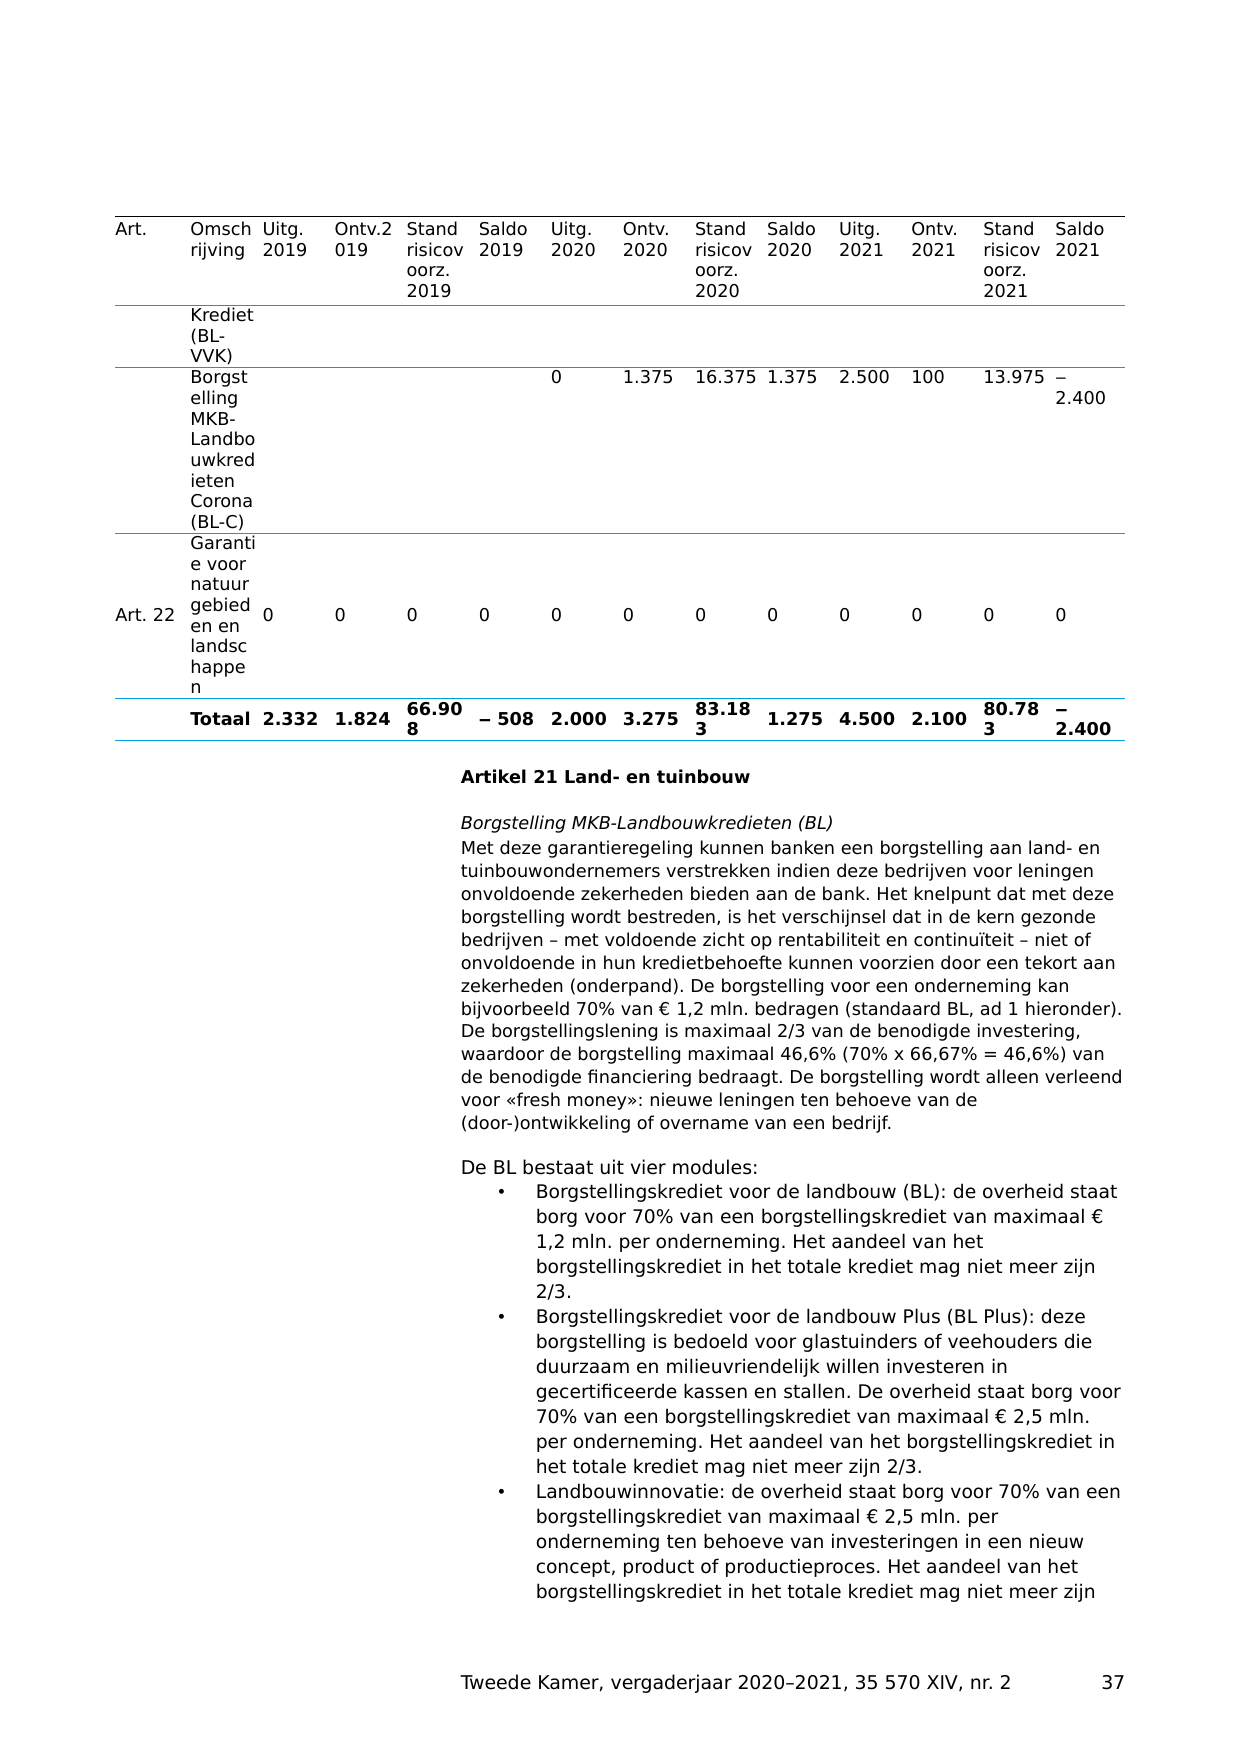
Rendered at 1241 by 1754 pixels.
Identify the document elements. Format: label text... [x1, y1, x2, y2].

table_cell [115, 699, 187, 740]
table_cell Omschrijving [187, 217, 259, 304]
text Met deze garantieregeling kunnen banken een borgstelling aan land- en tuinbouwondernemers verstrekken indien deze bedrijven voor leningen onvoldoende zekerheden bieden aan de bank. Het knelpunt dat met deze borgstelling wordt bestreden, is het verschijnsel dat in de kern gezonde bedrijven – met voldoende zicht op rentabiliteit en continuïteit – niet of onvoldoende in hun kredietbehoefte kunnen voorzien door een tekort aan zekerheden (onderpand). De borgstelling voor een onderneming kan bijvoorbeeld 70% van € 1,2 mln. bedragen (standaard BL, ad 1 hieronder). De borgstellingslening is maximaal 2/3 van de benodigde investering, waardoor de borgstelling maximaal 46,6% (70% x 66,67% = 46,6%) van de benodigde financiering bedraagt. De borgstelling wordt alleen verleend voor «fresh money»: nieuwe leningen ten behoeve van de (door-)ontwikkeling of overname van een bedrijf. [461, 836, 1125, 1134]
table_cell ‒ 508 [476, 699, 548, 740]
list Borgstellingskrediet voor de landbouw Plus (BL Plus): deze borgstelling is bedoeld voor glastuinders of veehouders die duurzaam en milieuvriendelijk willen investeren in gecertificeerde kassen en stallen. De overheid staat borg voor 70% van een borgstellingskrediet van maximaal € 2,5 mln. per onderneming. Het aandeel van het borgstellingskrediet in het totale krediet mag niet meer zijn 2/3. [498, 1304, 1125, 1479]
table_cell [331, 306, 403, 367]
table_cell 0 [548, 534, 620, 698]
table_cell 0 [764, 534, 836, 698]
table_cell 80.783 [980, 699, 1052, 740]
table_cell ‒ 2.400 [1052, 368, 1125, 532]
table_cell 1.275 [764, 699, 836, 740]
table_cell [548, 306, 620, 367]
table_cell Stand risicovoorz. 2021 [980, 217, 1052, 304]
table_cell [259, 368, 331, 532]
table_cell [476, 368, 548, 532]
table_cell Borgstelling MKB- Landbouwkredieten Corona (BL-C) [187, 368, 259, 532]
table_cell [404, 368, 476, 532]
table_cell 0 [692, 534, 764, 698]
table_cell Uitg. 2019 [259, 217, 331, 304]
table_cell 1.375 [620, 368, 692, 532]
table_cell Ontv.2019 [331, 217, 403, 304]
table_cell Garantie voor natuurgebieden en landschappen [187, 534, 259, 698]
table_cell Saldo 2020 [764, 217, 836, 304]
table_cell 0 [331, 534, 403, 698]
table_cell 0 [259, 534, 331, 698]
table_cell Krediet (BL-VVK) [187, 306, 259, 367]
table_cell Stand risicovoorz. 2019 [404, 217, 476, 304]
table_cell 2.100 [908, 699, 980, 740]
table_cell Uitg. 2020 [548, 217, 620, 304]
text Borgstelling MKB-Landbouwkredieten (BL) [461, 811, 1125, 834]
table_cell 3.275 [620, 699, 692, 740]
table_cell [620, 306, 692, 367]
table_cell 2.500 [836, 368, 908, 532]
table_cell 2.332 [259, 699, 331, 740]
table_cell Totaal [187, 699, 259, 740]
table_cell 1.375 [764, 368, 836, 532]
table_cell Saldo 2021 [1052, 217, 1125, 304]
table_cell Ontv. 2021 [908, 217, 980, 304]
table_cell [404, 306, 476, 367]
table_cell 2.000 [548, 699, 620, 740]
table_cell 0 [404, 534, 476, 698]
table_cell [764, 306, 836, 367]
table_cell [1052, 306, 1125, 367]
list Landbouwinnovatie: de overheid staat borg voor 70% van een borgstellingskrediet van maximaal € 2,5 mln. per onderneming ten behoeve van investeringen in een nieuw concept, product of productieproces. Het aandeel van het borgstellingskrediet in het totale krediet mag niet meer zijn [498, 1479, 1125, 1604]
table_cell [836, 306, 908, 367]
table_cell 100 [908, 368, 980, 532]
table_cell Uitg. 2021 [836, 217, 908, 304]
table_cell Art. [115, 217, 187, 304]
list Borgstellingskrediet voor de landbouw (BL): de overheid staat borg voor 70% van een borgstellingskrediet van maximaal € 1,2 mln. per onderneming. Het aandeel van het borgstellingskrediet in het totale krediet mag niet meer zijn 2/3. [498, 1179, 1125, 1304]
table_cell [115, 368, 187, 532]
table_cell 66.908 [404, 699, 476, 740]
table_cell Saldo 2019 [476, 217, 548, 304]
text De BL bestaat uit vier modules: [461, 1157, 1125, 1179]
table_cell 16.375 [692, 368, 764, 532]
table_cell 0 [836, 534, 908, 698]
table_header Overzicht uitgaven en ontvangsten Garanties (bedragen x € 1.000) [115, 191, 1125, 216]
table_cell [476, 306, 548, 367]
table_cell Ontv. 2020 [620, 217, 692, 304]
table_cell [908, 306, 980, 367]
table_cell 0 [548, 368, 620, 532]
table_cell Stand risicovoorz. 2020 [692, 217, 764, 304]
table_cell [692, 306, 764, 367]
table_cell 1.824 [331, 699, 403, 740]
table_cell 0 [1052, 534, 1125, 698]
table_cell [115, 306, 187, 367]
table_cell 0 [908, 534, 980, 698]
table_cell 13.975 [980, 368, 1052, 532]
table_cell 0 [620, 534, 692, 698]
table_cell 4.500 [836, 699, 908, 740]
table_cell [331, 368, 403, 532]
table_cell Art. 22 [115, 534, 187, 698]
table_cell 0 [980, 534, 1052, 698]
text Artikel 21 Land- en tuinbouw [461, 765, 1125, 788]
table_cell [980, 306, 1052, 367]
table_cell 83.183 [692, 699, 764, 740]
table_cell [259, 306, 331, 367]
table_cell ‒ 2.400 [1052, 699, 1125, 740]
table_cell 0 [476, 534, 548, 698]
